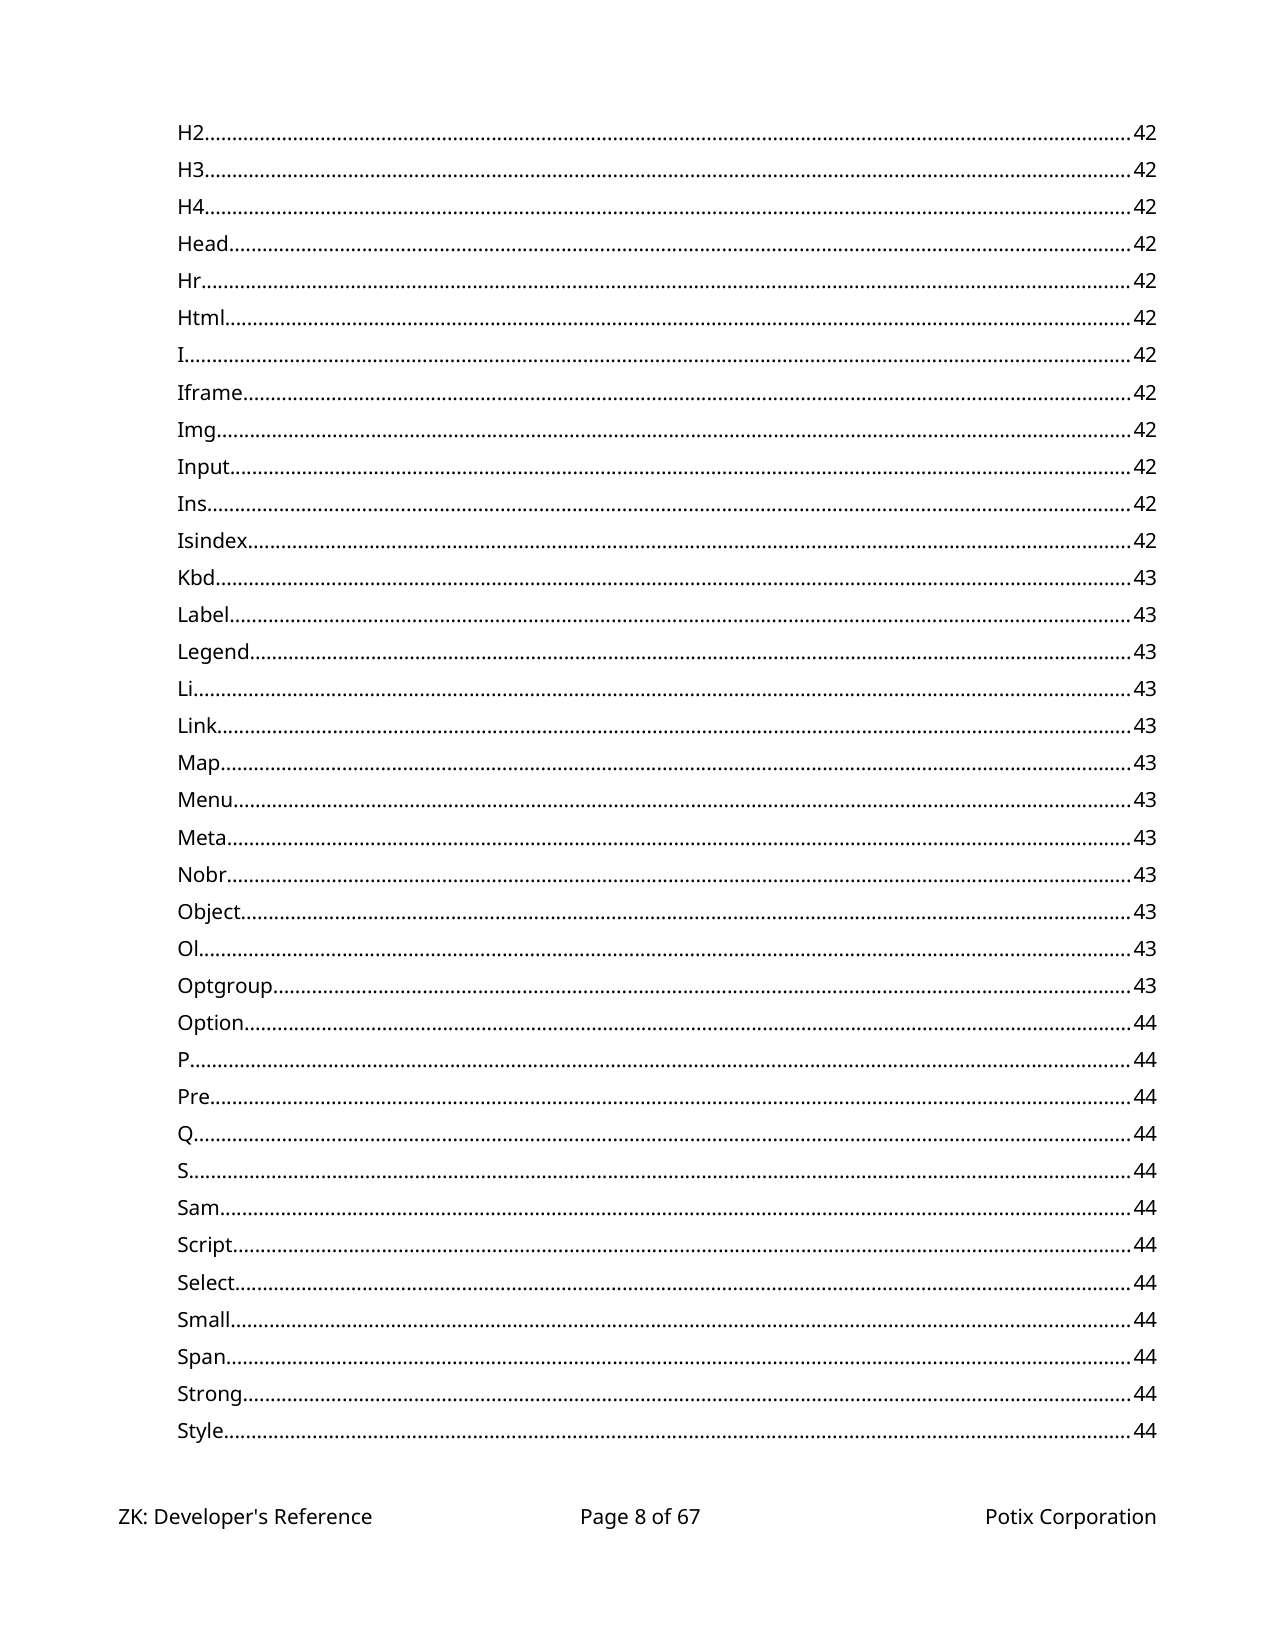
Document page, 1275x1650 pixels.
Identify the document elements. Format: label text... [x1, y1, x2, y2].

text H3 42 [177, 155, 1157, 183]
text Map 43 [177, 748, 1157, 777]
text I 42 [177, 341, 1157, 369]
text Html 42 [177, 303, 1157, 332]
text Optgroup 43 [177, 971, 1157, 999]
text Hr 42 [177, 266, 1157, 295]
text Pre 44 [177, 1082, 1157, 1111]
text Kbd 43 [177, 563, 1157, 591]
text Object 43 [177, 897, 1157, 925]
text Option 44 [177, 1008, 1157, 1036]
text Label 43 [177, 600, 1157, 628]
text Isindex 42 [177, 526, 1157, 554]
text Style 44 [177, 1416, 1157, 1444]
text H2 42 [177, 118, 1157, 146]
text Li 43 [177, 674, 1157, 703]
text Head 42 [177, 229, 1157, 258]
text Menu 43 [177, 786, 1157, 814]
text S 44 [177, 1156, 1157, 1185]
text Sam 44 [177, 1193, 1157, 1222]
text Small 44 [177, 1305, 1157, 1333]
text Nobr 43 [177, 860, 1157, 888]
text Link 43 [177, 711, 1157, 740]
text Meta 43 [177, 823, 1157, 851]
text Span 44 [177, 1342, 1157, 1370]
text H4 42 [177, 192, 1157, 221]
text Ins 42 [177, 489, 1157, 517]
text P 44 [177, 1045, 1157, 1073]
text Input 42 [177, 452, 1157, 480]
text Select 44 [177, 1268, 1157, 1296]
text Q 44 [177, 1119, 1157, 1148]
text Img 42 [177, 415, 1157, 443]
text Ol 43 [177, 934, 1157, 962]
text Iframe 42 [177, 378, 1157, 406]
text Strong 44 [177, 1379, 1157, 1407]
text Legend 43 [177, 637, 1157, 666]
text Script 44 [177, 1231, 1157, 1259]
